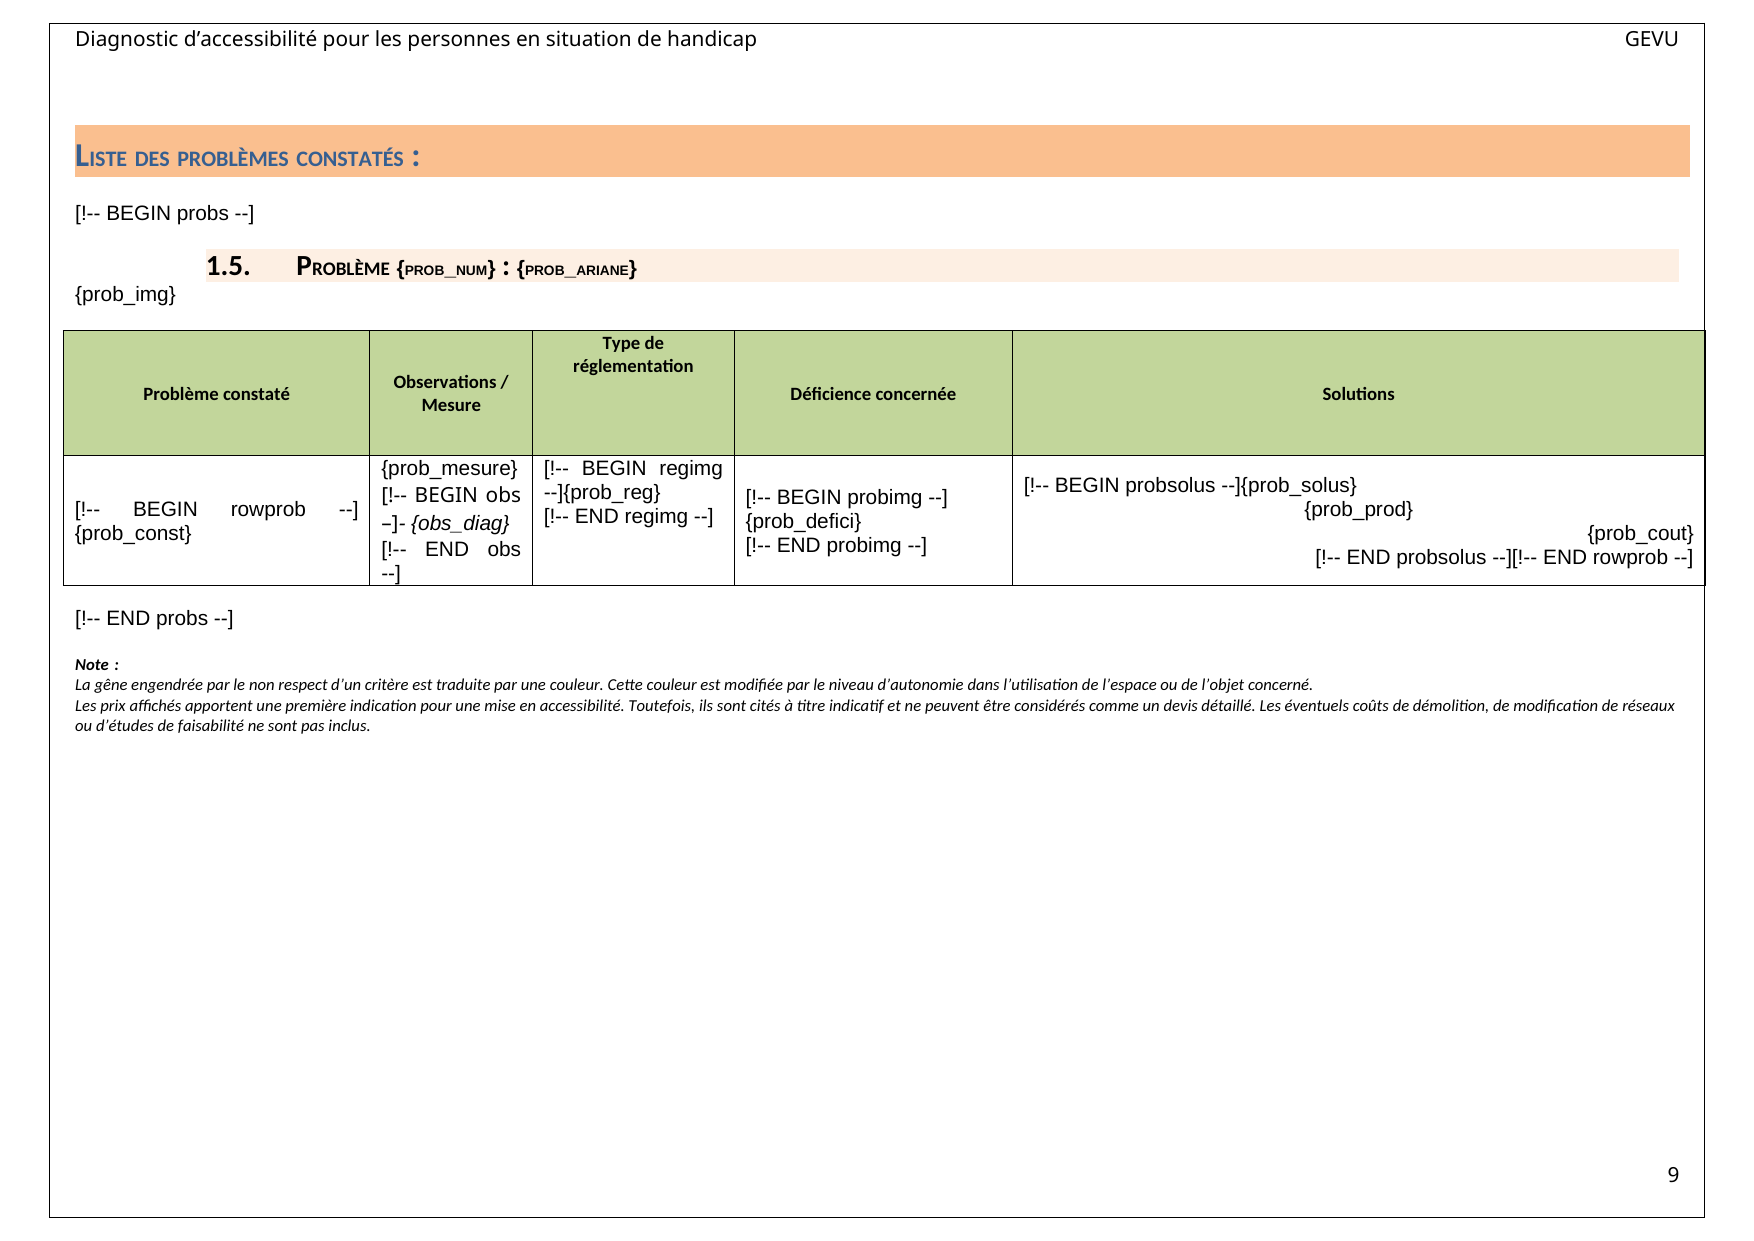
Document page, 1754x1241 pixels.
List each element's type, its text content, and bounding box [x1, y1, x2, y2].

table_header Déficience concernée [735, 331, 1012, 455]
table_header Solutions [1013, 331, 1704, 455]
text Les prix affichés apportent une première indication pour une mise en accessibilité. Toutefois, ils sont cités à titre indicatif et ne peuvent être considérés comme un devis détaillé. Les éventuels coûts de démolition, de modification de réseaux ou d’études de faisabilité ne sont pas inclus. [75, 695, 1679, 735]
subtitle Problème {prob_num} : {prob_ariane} [206, 249, 1679, 282]
table_cell [!-- BEGIN regimg --]{prob_reg} [!-- END regimg --] [533, 456, 734, 585]
text {prob_img} [75, 282, 1679, 306]
table_header Observations / Mesure [370, 331, 532, 455]
subtitle Liste des problèmes constatés : [75, 125, 1690, 177]
table_cell [!-- BEGIN probimg --]{prob_defici} [!-- END probimg --] [735, 456, 1012, 585]
text [!-- BEGIN probs --] [75, 201, 1679, 225]
table_cell [!-- BEGIN probsolus --]{prob_solus} {prob_prod} {prob_cout} [!-- END probsolus --][!-- END rowprob --] [1013, 456, 1704, 585]
text La gêne engendrée par le non respect d’un critère est traduite par une couleur. Cette couleur est modifiée par le niveau d’autonomie dans l’utilisation de l’espace ou de l’objet concerné. [75, 674, 1679, 695]
table_header Type de réglementation [533, 331, 734, 455]
text [!-- END probs --] [75, 606, 1679, 630]
table_cell {prob_mesure} [!-- BEGIN obs –]- {obs_diag} [!-- END obs --] [370, 456, 532, 585]
text Note : [75, 654, 1679, 674]
table_header Problème constaté [64, 331, 369, 455]
table_cell [!-- BEGIN rowprob --]{prob_const} [64, 456, 369, 585]
